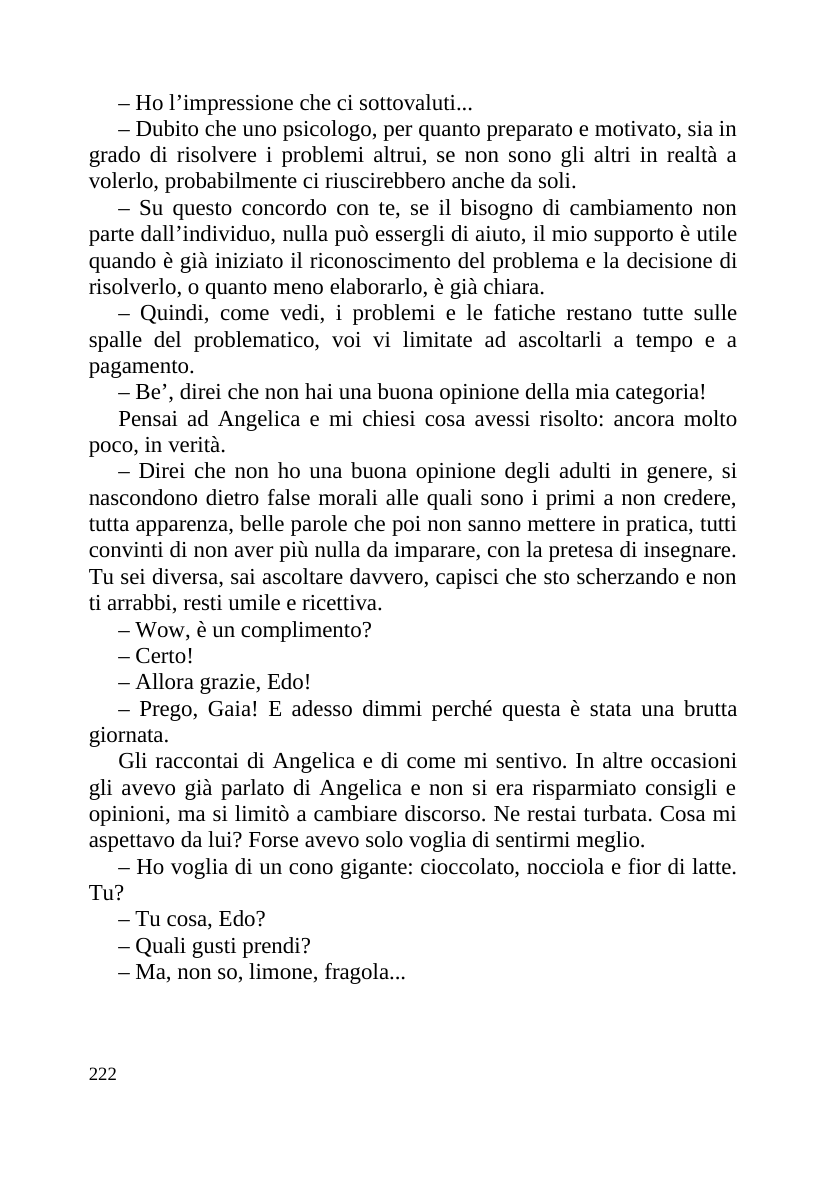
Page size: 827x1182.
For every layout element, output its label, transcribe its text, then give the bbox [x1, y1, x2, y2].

text – Allora grazie, Edo! [88, 668, 738, 695]
text – Tu cosa, Edo? [88, 906, 738, 932]
text – Certo! [88, 642, 738, 668]
text – Ho l’impressione che ci sottovaluti... [88, 88, 738, 115]
text Pensai ad Angelica e mi chiesi cosa avessi risolto: ancora molto poco, in verità. [88, 405, 738, 457]
text – Dubito che uno psicologo, per quanto preparato e motivato, sia in grado di risolvere i problemi altrui, se non sono gli altri in realtà a volerlo, probabilmente ci riuscirebbero anche da soli. [88, 115, 738, 194]
text – Ho voglia di un cono gigante: cioccolato, nocciola e fior di latte. Tu? [88, 853, 738, 906]
text – Ma, non so, limone, fragola... [88, 958, 738, 984]
text – Su questo concordo con te, se il bisogno di cambiamento non parte dall’individuo, nulla può essergli di aiuto, il mio supporto è utile quando è già iniziato il riconoscimento del problema e la decisione di risolverlo, o quanto meno elaborarlo, è già chiara. [88, 194, 738, 299]
text – Direi che non ho una buona opinione degli adulti in genere, si nascondono dietro false morali alle quali sono i primi a non credere, tutta apparenza, belle parole che poi non sanno mettere in pratica, tutti convinti di non aver più nulla da imparare, con la pretesa di insegnare. Tu sei diversa, sai ascoltare davvero, capisci che sto scherzando e non ti arrabbi, resti umile e ricettiva. [88, 457, 738, 616]
text – Quindi, come vedi, i problemi e le fatiche restano tutte sulle spalle del problematico, voi vi limitate ad ascoltarli a tempo e a pagamento. [88, 299, 738, 378]
text – Prego, Gaia! E adesso dimmi perché questa è stata una brutta giornata. [88, 695, 738, 747]
text Gli raccontai di Angelica e di come mi sentivo. In altre occasioni gli avevo già parlato di Angelica e non si era risparmiato consigli e opinioni, ma si limitò a cambiare discorso. Ne restai turbata. Cosa mi aspettavo da lui? Forse avevo solo voglia di sentirmi meglio. [88, 747, 738, 853]
text – Be’, direi che non hai una buona opinione della mia categoria! [88, 378, 738, 405]
text – Wow, è un complimento? [88, 616, 738, 642]
text – Quali gusti prendi? [88, 932, 738, 958]
